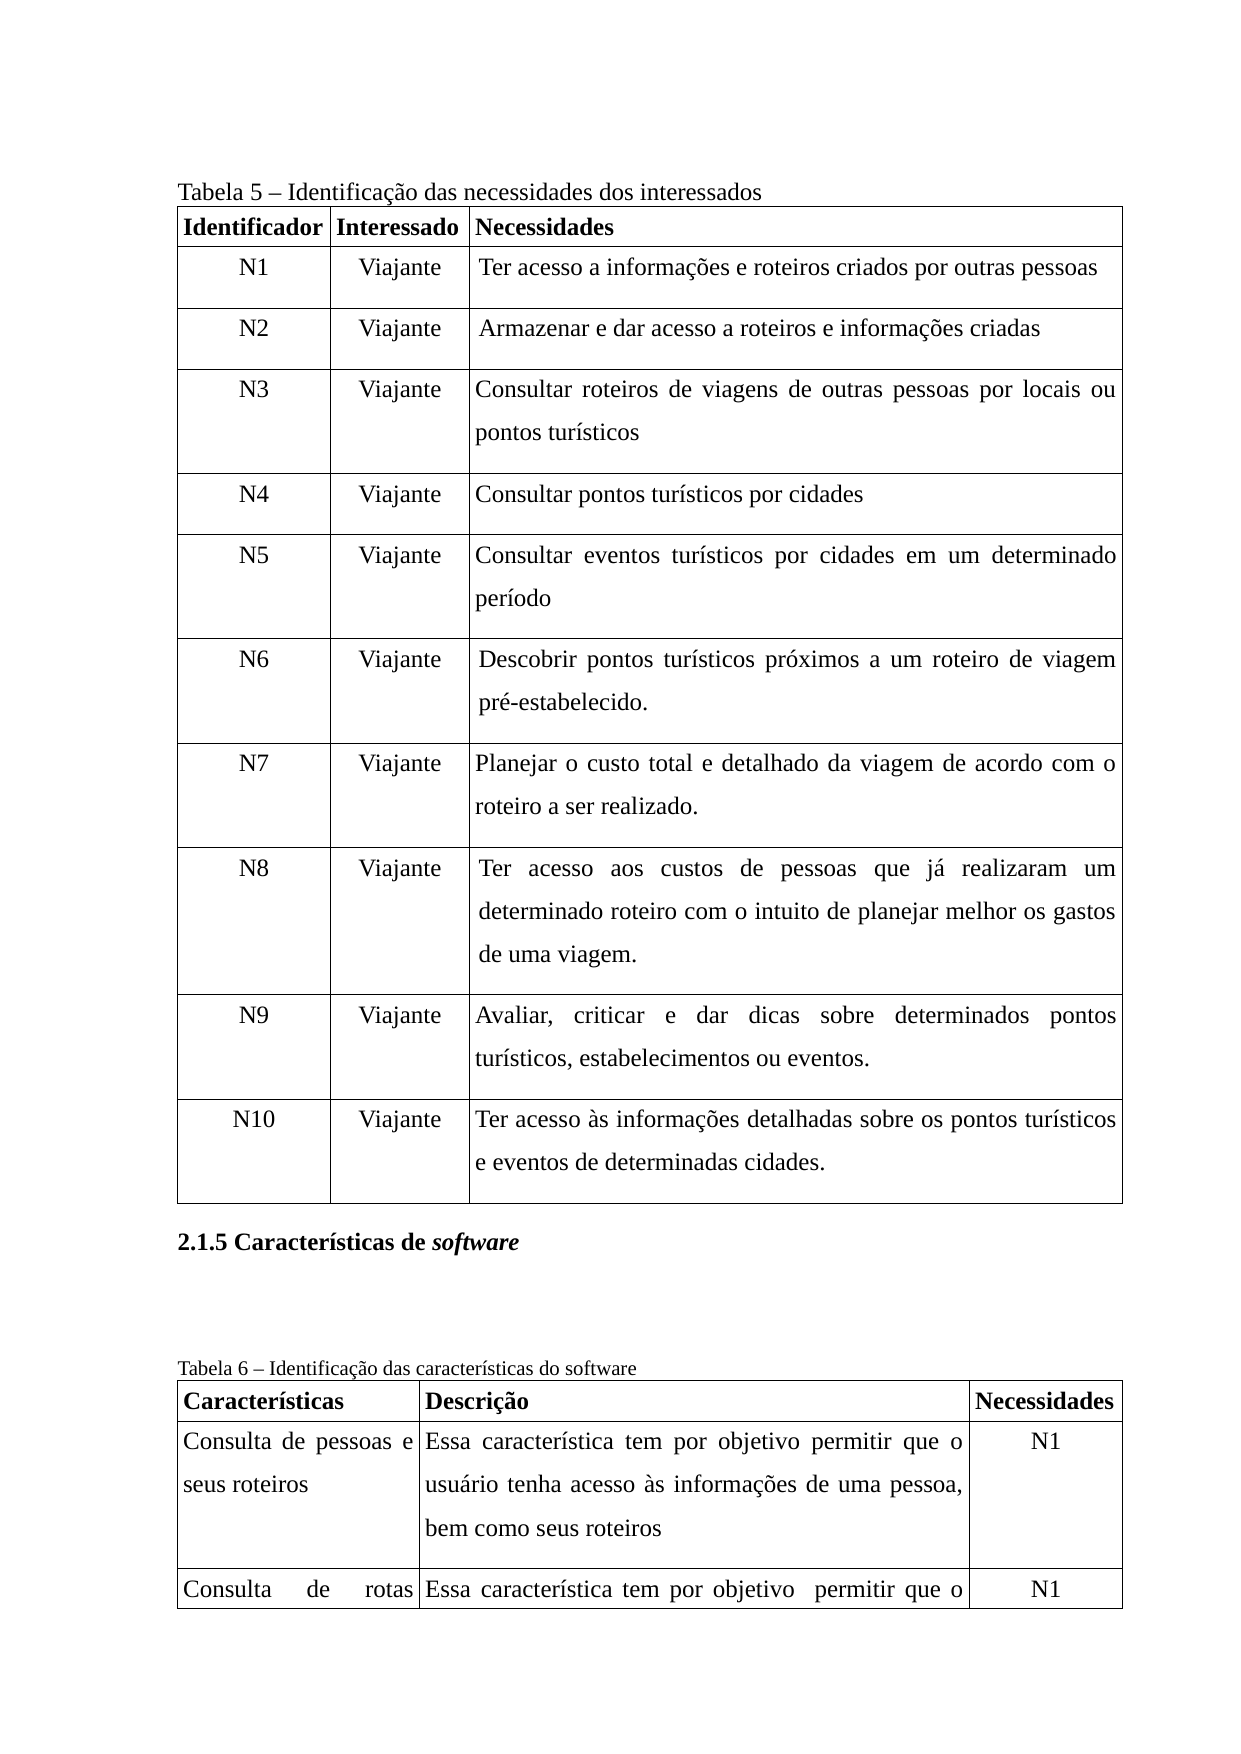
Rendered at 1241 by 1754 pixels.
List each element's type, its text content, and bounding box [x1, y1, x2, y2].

table_cell Ter acesso aos custos de pessoas que já realizaram um determinado roteiro com o intuito de planejar melhor os gastos de uma viagem. [470, 848, 1122, 994]
table_cell Viajante [331, 744, 469, 847]
table_cell N1 [970, 1569, 1122, 1608]
text Tabela 5 – Identificação das necessidades dos interessados [177, 177, 1122, 206]
table_cell N3 [178, 370, 330, 473]
table_cell Ter acesso a informações e roteiros criados por outras pessoas [470, 247, 1122, 307]
table_cell Armazenar e dar acesso a roteiros e informações criadas [470, 309, 1122, 368]
table_header Descrição [420, 1381, 969, 1421]
table_header Interessado [331, 207, 469, 246]
table_cell Avaliar, criticar e dar dicas sobre determinados pontos turísticos, estabelecimentos ou eventos. [470, 995, 1122, 1098]
table_cell Essa característica tem por objetivo permitir que o [420, 1569, 969, 1608]
table_header Necessidades [970, 1381, 1122, 1421]
table_cell N10 [178, 1100, 330, 1203]
table_cell Consulta de pessoas e seus roteiros [178, 1422, 419, 1568]
table_cell Viajante [331, 639, 469, 742]
table_header Necessidades [470, 207, 1122, 246]
table_cell Viajante [331, 535, 469, 638]
table_cell N8 [178, 848, 330, 994]
table_cell N5 [178, 535, 330, 638]
table_cell Essa característica tem por objetivo permitir que o usuário tenha acesso às informações de uma pessoa, bem como seus roteiros [420, 1422, 969, 1568]
table_cell N6 [178, 639, 330, 742]
table_cell Viajante [331, 247, 469, 307]
table_cell Viajante [331, 370, 469, 473]
table_cell Planejar o custo total e detalhado da viagem de acordo com o roteiro a ser realizado. [470, 744, 1122, 847]
table_cell Consultar roteiros de viagens de outras pessoas por locais ou pontos turísticos [470, 370, 1122, 473]
table_cell N9 [178, 995, 330, 1098]
table_cell Consultar pontos turísticos por cidades [470, 474, 1122, 534]
table_cell N1 [970, 1422, 1122, 1568]
table_cell Consulta de rotas [178, 1569, 419, 1608]
table_cell Viajante [331, 848, 469, 994]
table_cell N1 [178, 247, 330, 307]
subtitle Características de software [177, 1227, 1122, 1256]
table_cell N2 [178, 309, 330, 368]
table_cell Consultar eventos turísticos por cidades em um determinado período [470, 535, 1122, 638]
table_header Características [178, 1381, 419, 1421]
table_cell Viajante [331, 474, 469, 534]
table_cell Viajante [331, 1100, 469, 1203]
table_cell N4 [178, 474, 330, 534]
text Tabela 6 – Identificação das características do software [177, 1356, 1122, 1380]
table_cell N7 [178, 744, 330, 847]
table_cell Viajante [331, 309, 469, 368]
table_cell Descobrir pontos turísticos próximos a um roteiro de viagem pré-estabelecido. [470, 639, 1122, 742]
table_cell Ter acesso às informações detalhadas sobre os pontos turísticos e eventos de determinadas cidades. [470, 1100, 1122, 1203]
table_cell Viajante [331, 995, 469, 1098]
table_header Identificador [178, 207, 330, 246]
